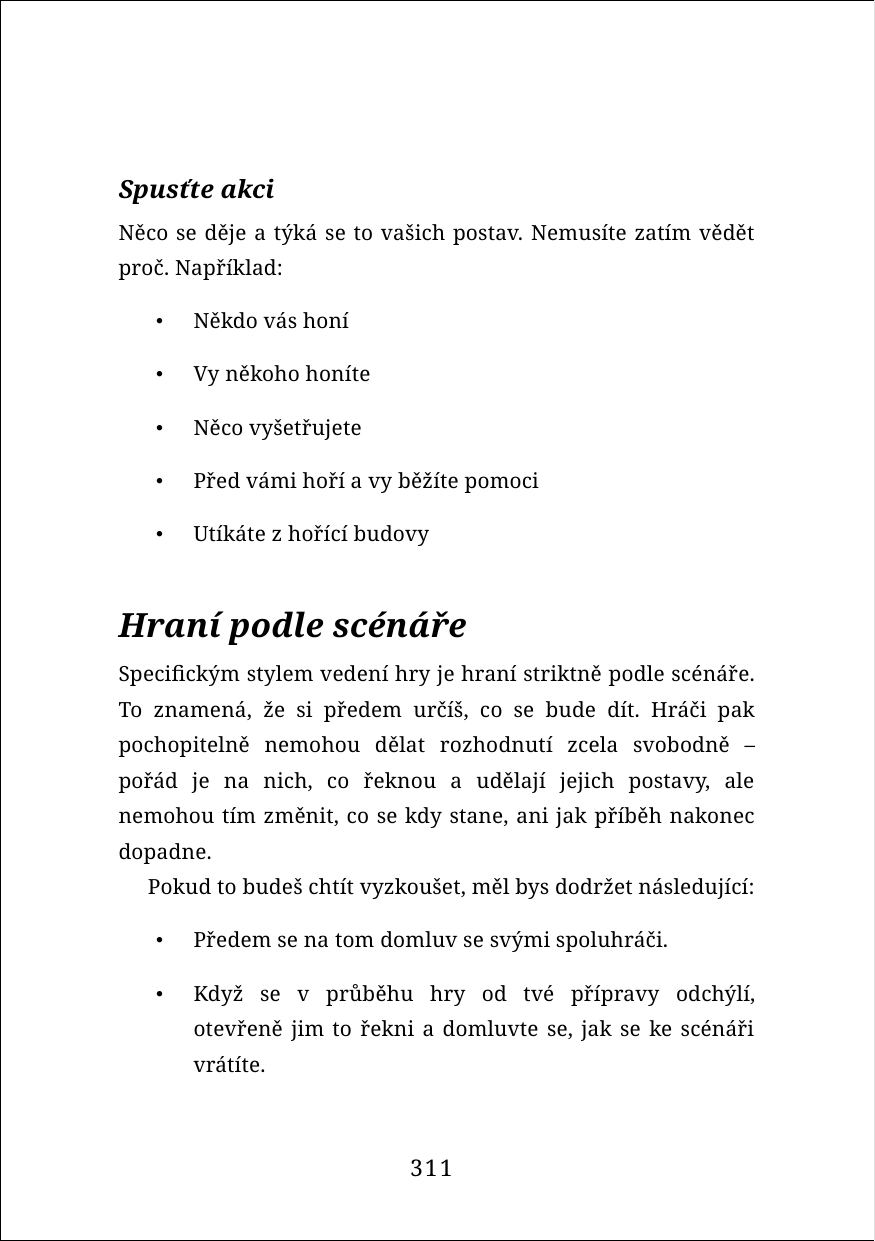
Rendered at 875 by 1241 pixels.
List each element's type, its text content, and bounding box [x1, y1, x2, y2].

list Před vámi hoří a vy běžíte pomoci [156, 466, 756, 494]
text Specifickým stylem vedení hry je hraní striktně podle scénáře. To znamená, že si předem určíš, co se bude dít. Hráči pak pochopitelně nemohou dělat rozhodnutí zcela svobodně – pořád je na nich, co řeknou a udělají jejich postavy, ale nemohou tím změnit, co se kdy stane, ani jak příběh nakonec dopadne. Pokud to budeš chtít vyzkoušet, měl bys dodržet následující: [118, 659, 756, 901]
text Něco se děje a týká se to vašich postav. Nemusíte zatím vědět proč. Například: [118, 218, 756, 282]
list Vy někoho honíte [156, 359, 756, 388]
list Někdo vás honí [156, 306, 756, 335]
list Když se v průběhu hry od tvé přípravy odchýlí, otevřeně jim to řekni a domluvte se, jak se ke scénáři vrátíte. [156, 979, 756, 1078]
list Utíkáte z hořící budovy [156, 519, 756, 548]
subtitle Spusťte akci [118, 172, 756, 206]
list Předem se na tom domluv se svými spoluhráči. [156, 926, 756, 954]
subtitle Hraní podle scénáře [118, 602, 756, 647]
list Něco vyšetřujete [156, 413, 756, 441]
